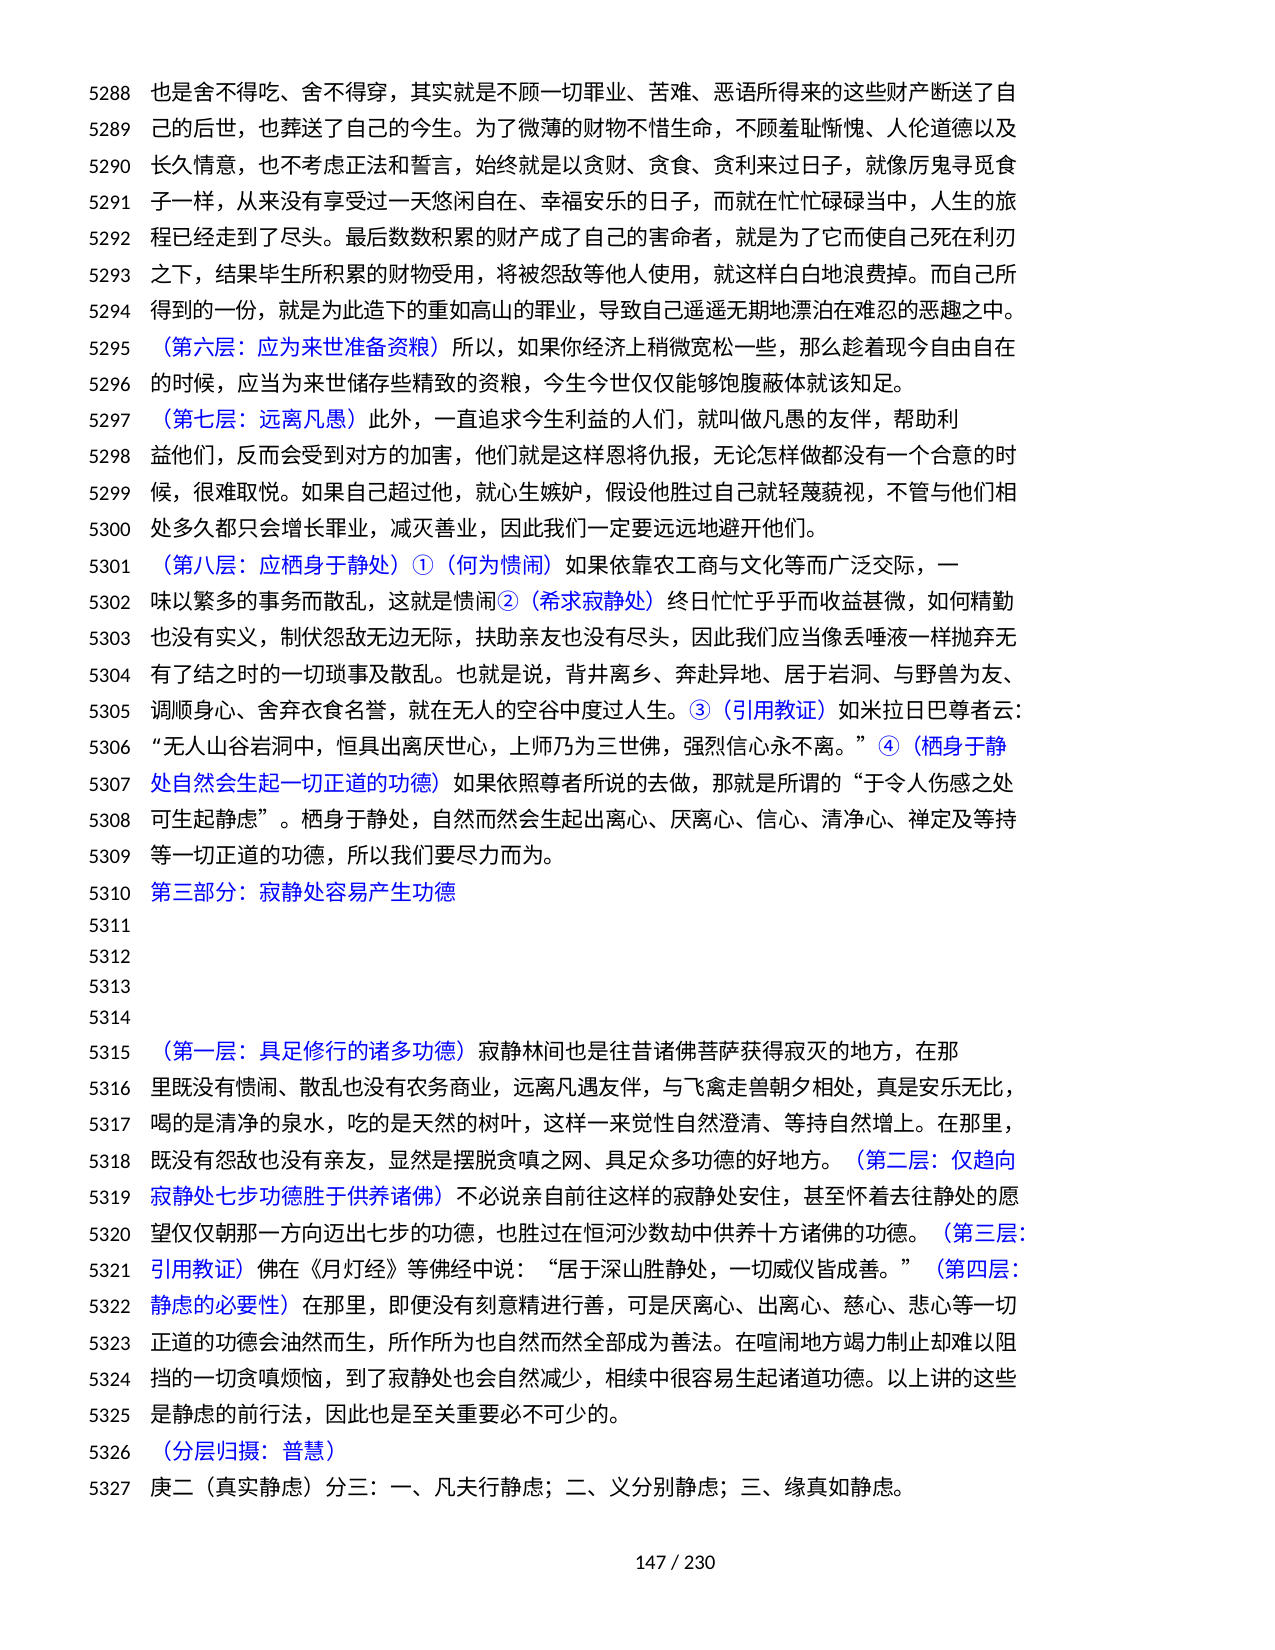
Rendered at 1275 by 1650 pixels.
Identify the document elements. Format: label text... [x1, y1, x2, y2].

text 是静虑的前行法，因此也是至关重要必不可少的。 [150, 1397, 1200, 1429]
text 长久情意，也不考虑正法和誓言，始终就是以贪财、贪食、贪利来过日子，就像厉鬼寻觅食 [150, 148, 1200, 179]
text 庚二（真实静虑）分三：一、凡夫行静虑；二、义分别静虑；三、缘真如静虑。 [150, 1470, 1200, 1502]
text 之下，结果毕生所积累的财物受用，将被怨敌等他人使用，就这样白白地浪费掉。而自己所 [150, 257, 1200, 288]
text （第一层：具足修行的诸多功德）寂静林间也是往昔诸佛菩萨获得寂灭的地方，在那 [150, 1034, 1200, 1065]
text 挡的一切贪嗔烦恼，到了寂静处也会自然减少，相续中很容易生起诸道功德。以上讲的这些 [150, 1361, 1200, 1393]
text 益他们，反而会受到对方的加害，他们就是这样恩将仇报，无论怎样做都没有一个合意的时 [150, 438, 1200, 470]
text 既没有怨敌也没有亲友，显然是摆脱贪嗔之网、具足众多功德的好地方。（第二层：仅趋向 [150, 1143, 1200, 1174]
text 味以繁多的事务而散乱，这就是愦闹②（希求寂静处）终日忙忙乎乎而收益甚微，如何精勤 [150, 584, 1200, 616]
text 望仅仅朝那一方向迈出七步的功德，也胜过在恒河沙数劫中供养十方诸佛的功德。（第三层： [150, 1216, 1200, 1247]
text 子一样，从来没有享受过一天悠闲自在、幸福安乐的日子，而就在忙忙碌碌当中，人生的旅 [150, 184, 1200, 216]
text 静虑的必要性）在那里，即便没有刻意精进行善，可是厌离心、出离心、慈心、悲心等一切 [150, 1288, 1200, 1320]
text 处自然会生起一切正道的功德）如果依照尊者所说的去做，那就是所谓的“于令人伤感之处 [150, 766, 1200, 797]
text 己的后世，也葬送了自己的今生。为了微薄的财物不惜生命，不顾羞耻惭愧、人伦道德以及 [150, 111, 1200, 143]
text （第八层：应栖身于静处）①（何为愦闹）如果依靠农工商与文化等而广泛交际，一 [150, 548, 1200, 579]
text 有了结之时的一切琐事及散乱。也就是说，背井离乡、奔赴异地、居于岩洞、与野兽为友、 [150, 657, 1200, 688]
text 得到的一份，就是为此造下的重如高山的罪业，导致自己遥遥无期地漂泊在难忍的恶趣之中。 [150, 293, 1200, 325]
text 引用教证）佛在《月灯经》等佛经中说：“居于深山胜静处，一切威仪皆成善。”（第四层： [150, 1252, 1200, 1283]
text “无人山谷岩洞中，恒具出离厌世心，上师乃为三世佛，强烈信心永不离。”④（栖身于静 [150, 729, 1200, 761]
text 喝的是清净的泉水，吃的是天然的树叶，这样一来觉性自然澄清、等持自然增上。在那里， [150, 1106, 1200, 1138]
text 的时候，应当为来世储存些精致的资粮，今生今世仅仅能够饱腹蔽体就该知足。 [150, 366, 1200, 397]
text （第六层：应为来世准备资粮）所以，如果你经济上稍微宽松一些，那么趁着现今自由自在 [150, 329, 1200, 361]
text （第七层：远离凡愚）此外，一直追求今生利益的人们，就叫做凡愚的友伴，帮助利 [150, 402, 1200, 434]
text 可生起静虑”。栖身于静处，自然而然会生起出离心、厌离心、信心、清净心、禅定及等持 [150, 802, 1200, 834]
text 也是舍不得吃、舍不得穿，其实就是不顾一切罪业、苦难、恶语所得来的这些财产断送了自 [150, 75, 1200, 107]
text 正道的功德会油然而生，所作所为也自然而然全部成为善法。在喧闹地方竭力制止却难以阻 [150, 1324, 1200, 1356]
text 候，很难取悦。如果自己超过他，就心生嫉妒，假设他胜过自己就轻蔑藐视，不管与他们相 [150, 475, 1200, 507]
text 调顺身心、舍弃衣食名誉，就在无人的空谷中度过人生。③（引用教证）如米拉日巴尊者云： [150, 693, 1200, 725]
text （分层归摄：普慧） [150, 1434, 1200, 1465]
text 寂静处七步功德胜于供养诸佛）不必说亲自前往这样的寂静处安住，甚至怀着去往静处的愿 [150, 1179, 1200, 1211]
text 也没有实义，制伏怨敌无边无际，扶助亲友也没有尽头，因此我们应当像丢唾液一样抛弃无 [150, 620, 1200, 652]
text 里既没有愦闹、散乱也没有农务商业，远离凡遇友伴，与飞禽走兽朝夕相处，真是安乐无比， [150, 1070, 1200, 1102]
text 等一切正道的功德，所以我们要尽力而为。 [150, 838, 1200, 870]
text 第三部分：寂静处容易产生功德 [150, 875, 1200, 907]
text 处多久都只会增长罪业，减灭善业，因此我们一定要远远地避开他们。 [150, 511, 1200, 543]
text 程已经走到了尽头。最后数数积累的财产成了自己的害命者，就是为了它而使自己死在利刃 [150, 220, 1200, 252]
